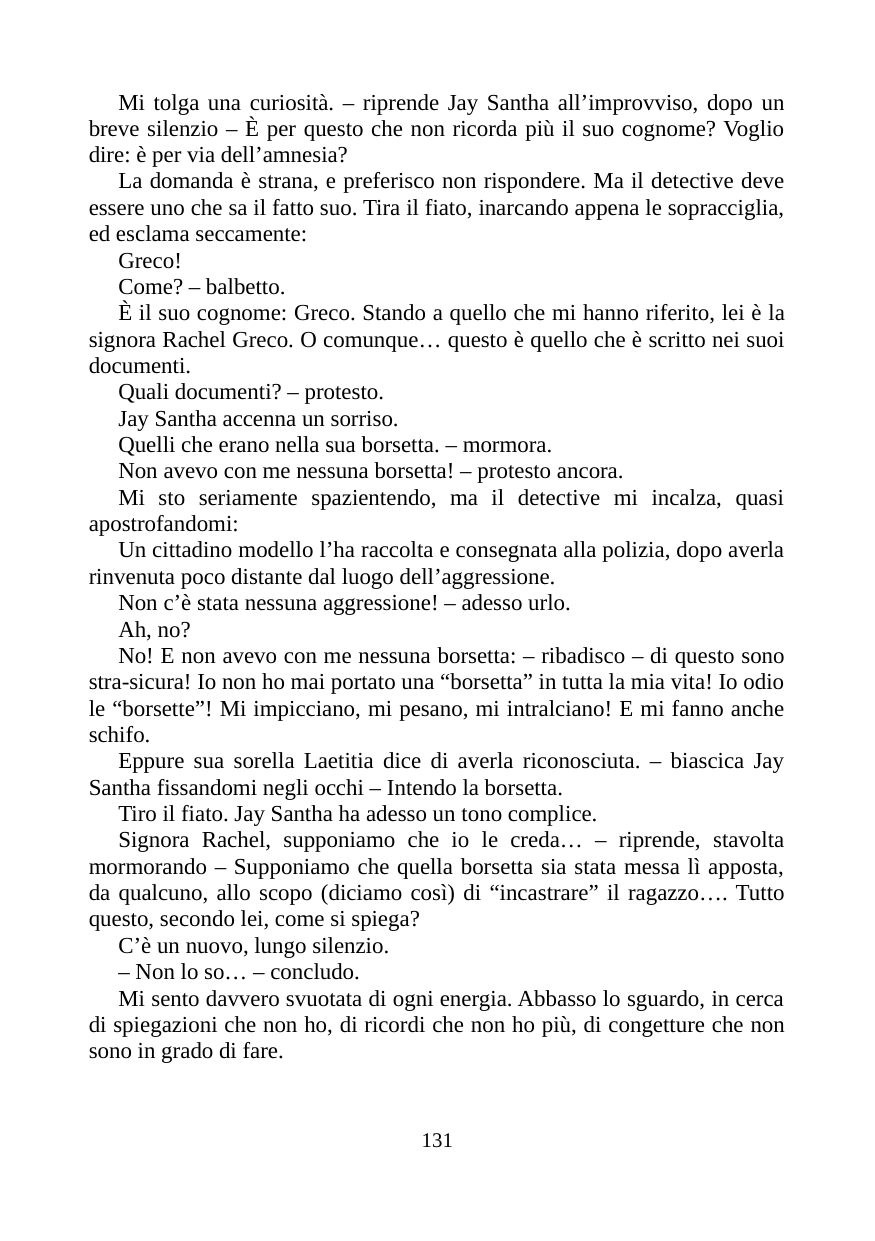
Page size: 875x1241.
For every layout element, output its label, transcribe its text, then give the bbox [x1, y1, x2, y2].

text Quelli che erano nella sua borsetta. – mormora. [88, 431, 786, 457]
text Un cittadino modello l’ha raccolta e consegnata alla polizia, dopo averla rinvenuta poco distante dal luogo dell’aggressione. [88, 537, 786, 589]
text Mi sto seriamente spazientendo, ma il detective mi incalza, quasi apostrofandomi: [88, 484, 786, 537]
text Greco! [88, 247, 786, 273]
text La domanda è strana, e preferisco non rispondere. Ma il detective deve essere uno che sa il fatto suo. Tira il fiato, inarcando appena le sopracciglia, ed esclama seccamente: [88, 168, 786, 247]
text – Non lo so… – concludo. [88, 958, 786, 984]
text È il suo cognome: Greco. Stando a quello che mi hanno riferito, lei è la signora Rachel Greco. O comunque… questo è quello che è scritto nei suoi documenti. [88, 299, 786, 378]
text No! E non avevo con me nessuna borsetta: – ribadisco – di questo sono stra-sicura! Io non ho mai portato una “borsetta” in tutta la mia vita! Io odio le “borsette”! Mi impicciano, mi pesano, mi intralciano! E mi fanno anche schifo. [88, 642, 786, 747]
text Eppure sua sorella Laetitia dice di averla riconosciuta. – biascica Jay Santha fissandomi negli occhi – Intendo la borsetta. [88, 747, 786, 800]
text Tiro il fiato. Jay Santha ha adesso un tono complice. [88, 800, 786, 826]
text Ah, no? [88, 616, 786, 642]
text Mi sento davvero svuotata di ogni energia. Abbasso lo sguardo, in cerca di spiegazioni che non ho, di ricordi che non ho più, di congetture che non sono in grado di fare. [88, 984, 786, 1064]
text Non c’è stata nessuna aggressione! – adesso urlo. [88, 589, 786, 616]
text Jay Santha accenna un sorriso. [88, 405, 786, 431]
text Quali documenti? – protesto. [88, 378, 786, 405]
text Signora Rachel, supponiamo che io le creda… – riprende, stavolta mormorando – Supponiamo che quella borsetta sia stata messa lì apposta, da qualcuno, allo scopo (diciamo così) di “incastrare” il ragazzo…. Tutto questo, secondo lei, come si spiega? [88, 826, 786, 932]
text C’è un nuovo, lungo silenzio. [88, 932, 786, 958]
text Non avevo con me nessuna borsetta! – protesto ancora. [88, 457, 786, 484]
text Mi tolga una curiosità. – riprende Jay Santha all’improvviso, dopo un breve silenzio – È per questo che non ricorda più il suo cognome? Voglio dire: è per via dell’amnesia? [88, 88, 786, 168]
text Come? – balbetto. [88, 273, 786, 299]
